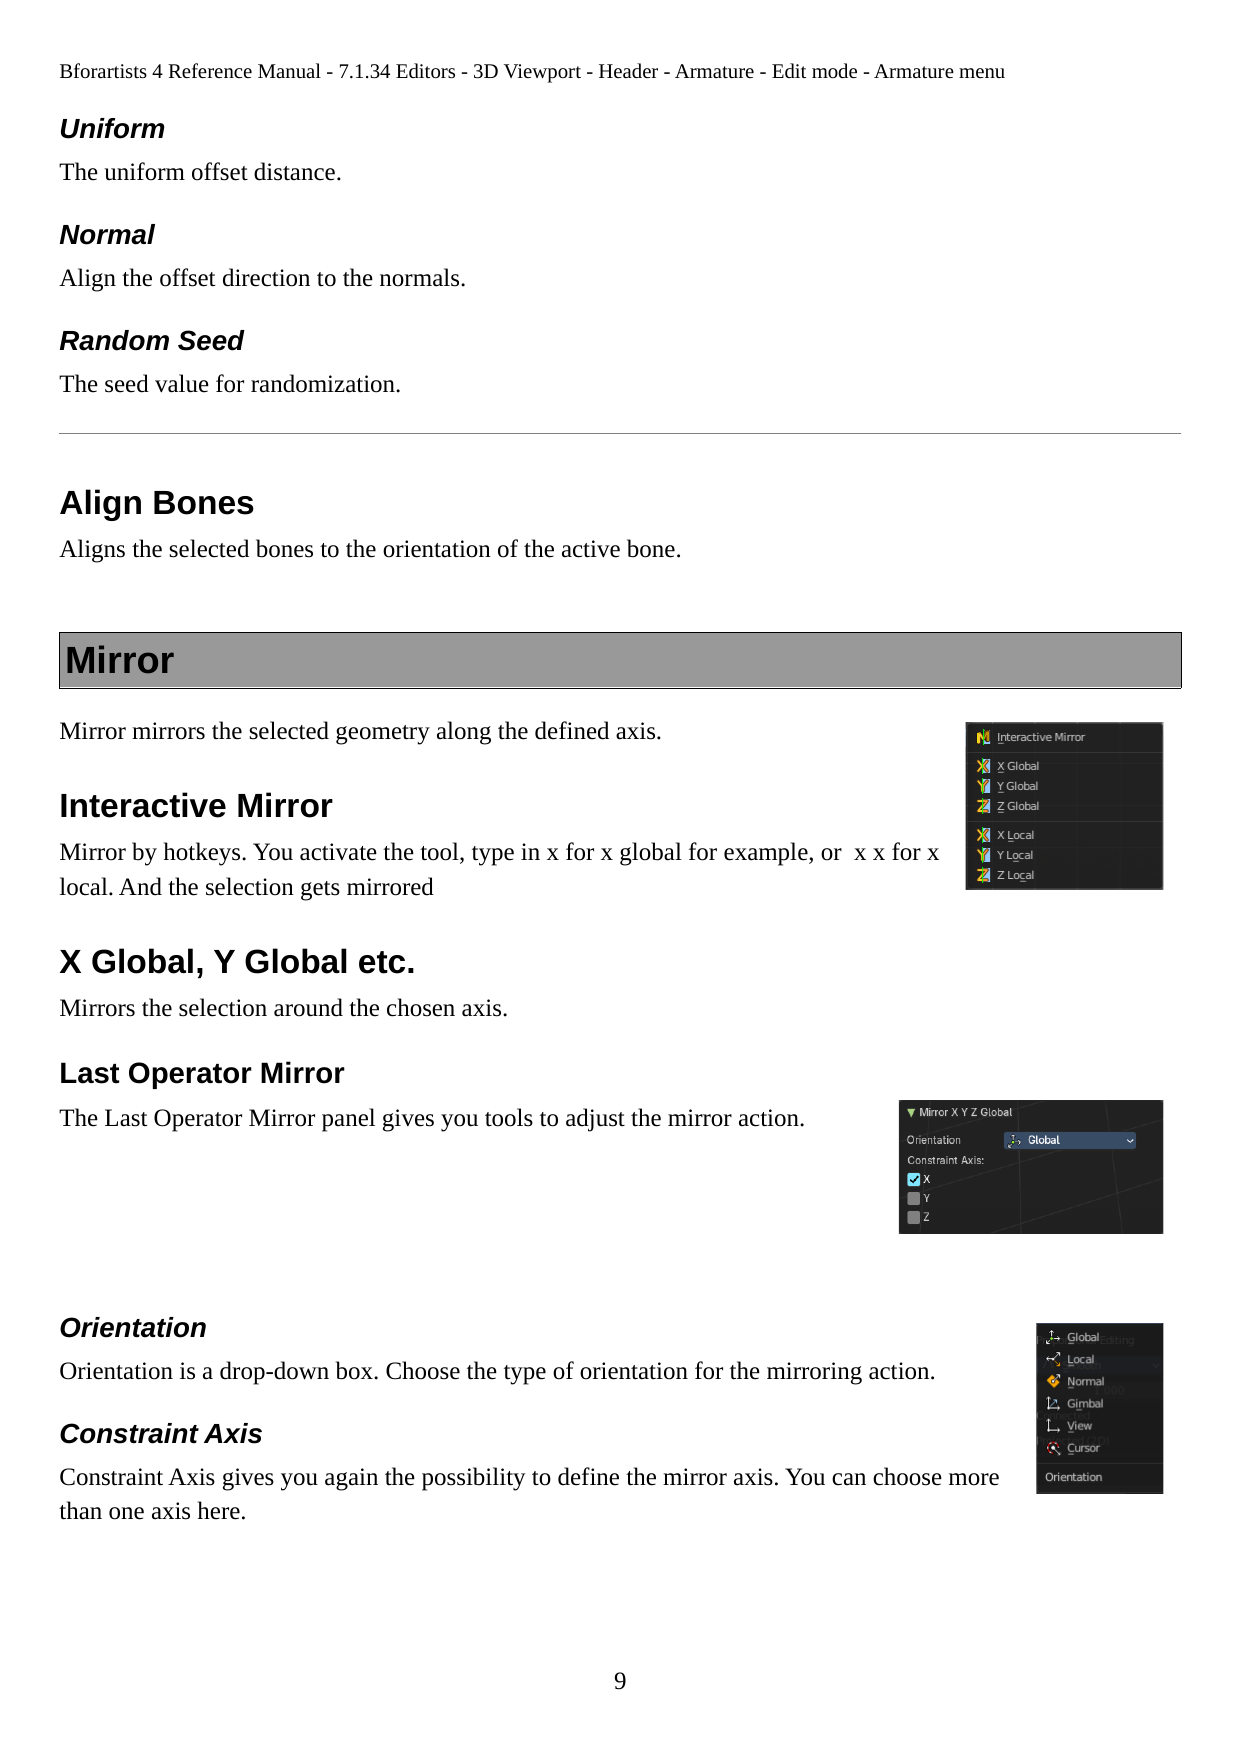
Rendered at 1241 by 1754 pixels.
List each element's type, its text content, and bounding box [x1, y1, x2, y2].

text Constraint Axis gives you again the possibility to define the mirror axis. You can choose more than one axis here. [59, 1462, 1181, 1525]
text The uniform offset distance. [59, 157, 1181, 186]
subtitle Orientation [59, 1311, 1181, 1343]
subtitle Normal [59, 218, 1181, 250]
subtitle Random Seed [59, 324, 1181, 356]
text The Last Operator Mirror panel gives you tools to adjust the mirror action. [59, 1103, 898, 1131]
text Mirror mirrors the selected geometry along the defined axis. [59, 716, 1181, 745]
subtitle [1164, 1417, 1181, 1449]
picture [965, 722, 1164, 890]
subtitle Last Operator Mirror [59, 1056, 1181, 1090]
picture [898, 1100, 1164, 1234]
subtitle X Global, Y Global etc. [59, 942, 1181, 980]
subtitle [1164, 786, 1181, 825]
text The seed value for randomization. [59, 369, 1181, 398]
subtitle Constraint Axis [59, 1417, 1036, 1449]
text Mirror by hotkeys. You activate the tool, type in x for x global for example, or x x for x local. And the selection gets mirrored [59, 837, 1181, 901]
table_header Mirror [60, 633, 1181, 687]
text Orientation is a drop-down box. Choose the type of orientation for the mirroring action. [59, 1356, 1036, 1384]
subtitle Uniform [59, 113, 1181, 144]
text Mirrors the selection around the chosen axis. [59, 993, 1181, 1022]
text Align the offset direction to the normals. [59, 263, 1181, 292]
subtitle Align Bones [59, 483, 1181, 522]
subtitle Interactive Mirror [59, 786, 965, 825]
picture [1036, 1323, 1164, 1494]
text Aligns the selected bones to the orientation of the active bone. [59, 534, 1181, 563]
